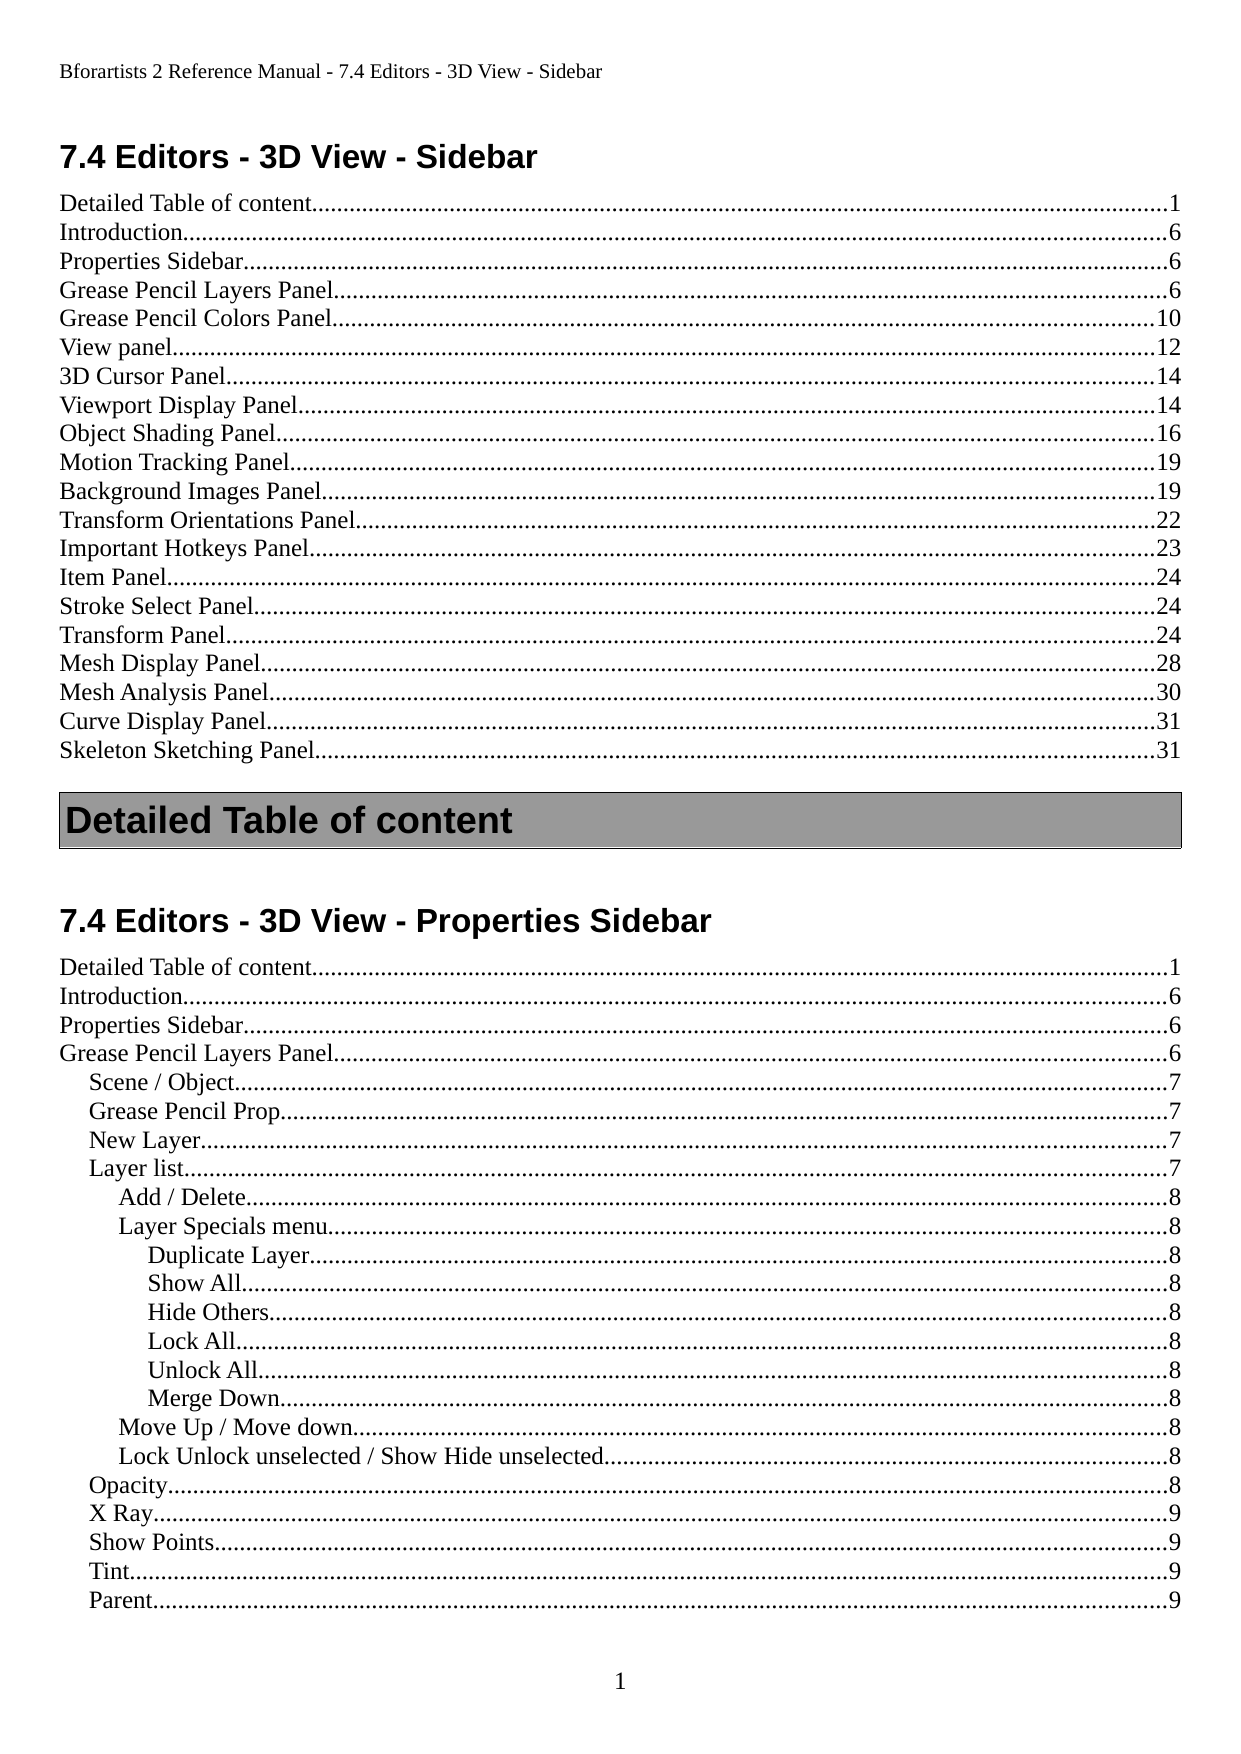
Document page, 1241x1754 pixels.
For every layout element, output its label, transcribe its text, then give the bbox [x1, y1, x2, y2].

text Background Images Panel 19 [59, 476, 1181, 505]
text Unlock All 8 [147, 1355, 1181, 1383]
text Mesh Analysis Panel 30 [59, 677, 1181, 706]
text Curve Display Panel 31 [59, 706, 1181, 735]
text Tint 9 [88, 1556, 1181, 1585]
text Lock All 8 [147, 1326, 1181, 1355]
text Layer list 7 [88, 1153, 1181, 1182]
text Layer Specials menu 8 [118, 1211, 1181, 1240]
text Mesh Display Panel 28 [59, 648, 1181, 677]
table_header Detailed Table of content [60, 793, 1181, 847]
text Properties Sidebar 6 [59, 1010, 1181, 1038]
text Duplicate Layer 8 [147, 1240, 1181, 1268]
text Opacity 8 [88, 1470, 1181, 1498]
text Transform Orientations Panel 22 [59, 505, 1181, 533]
text Grease Pencil Prop 7 [88, 1096, 1181, 1125]
text Introduction 6 [59, 981, 1181, 1010]
text Important Hotkeys Panel 23 [59, 533, 1181, 562]
text Show Points 9 [88, 1527, 1181, 1556]
text Grease Pencil Layers Panel 6 [59, 1038, 1181, 1067]
text Grease Pencil Layers Panel 6 [59, 275, 1181, 303]
text Add / Delete 8 [118, 1182, 1181, 1211]
text Transform Panel 24 [59, 620, 1181, 648]
text Object Shading Panel 16 [59, 418, 1181, 447]
text Skeleton Sketching Panel 31 [59, 735, 1181, 763]
text Detailed Table of content 1 [59, 952, 1181, 981]
text 3D Cursor Panel 14 [59, 361, 1181, 390]
subtitle 7.4 Editors - 3D View - Properties Sidebar [59, 901, 1181, 940]
text X Ray 9 [88, 1498, 1181, 1527]
text Stroke Select Panel 24 [59, 591, 1181, 620]
text Scene / Object 7 [88, 1067, 1181, 1096]
text Grease Pencil Colors Panel 10 [59, 303, 1181, 332]
text Detailed Table of content 1 [59, 188, 1181, 217]
text Hide Others 8 [147, 1297, 1181, 1326]
text View panel 12 [59, 332, 1181, 361]
subtitle 7.4 Editors - 3D View - Sidebar [59, 138, 1181, 176]
text Item Panel 24 [59, 562, 1181, 591]
text Properties Sidebar 6 [59, 246, 1181, 275]
text Viewport Display Panel 14 [59, 390, 1181, 418]
text Introduction 6 [59, 217, 1181, 246]
text Lock Unlock unselected / Show Hide unselected 8 [118, 1441, 1181, 1470]
text Show All 8 [147, 1268, 1181, 1297]
text Motion Tracking Panel 19 [59, 447, 1181, 476]
text New Layer 7 [88, 1125, 1181, 1153]
text Move Up / Move down 8 [118, 1412, 1181, 1441]
text Parent 9 [88, 1585, 1181, 1613]
text Merge Down 8 [147, 1383, 1181, 1412]
